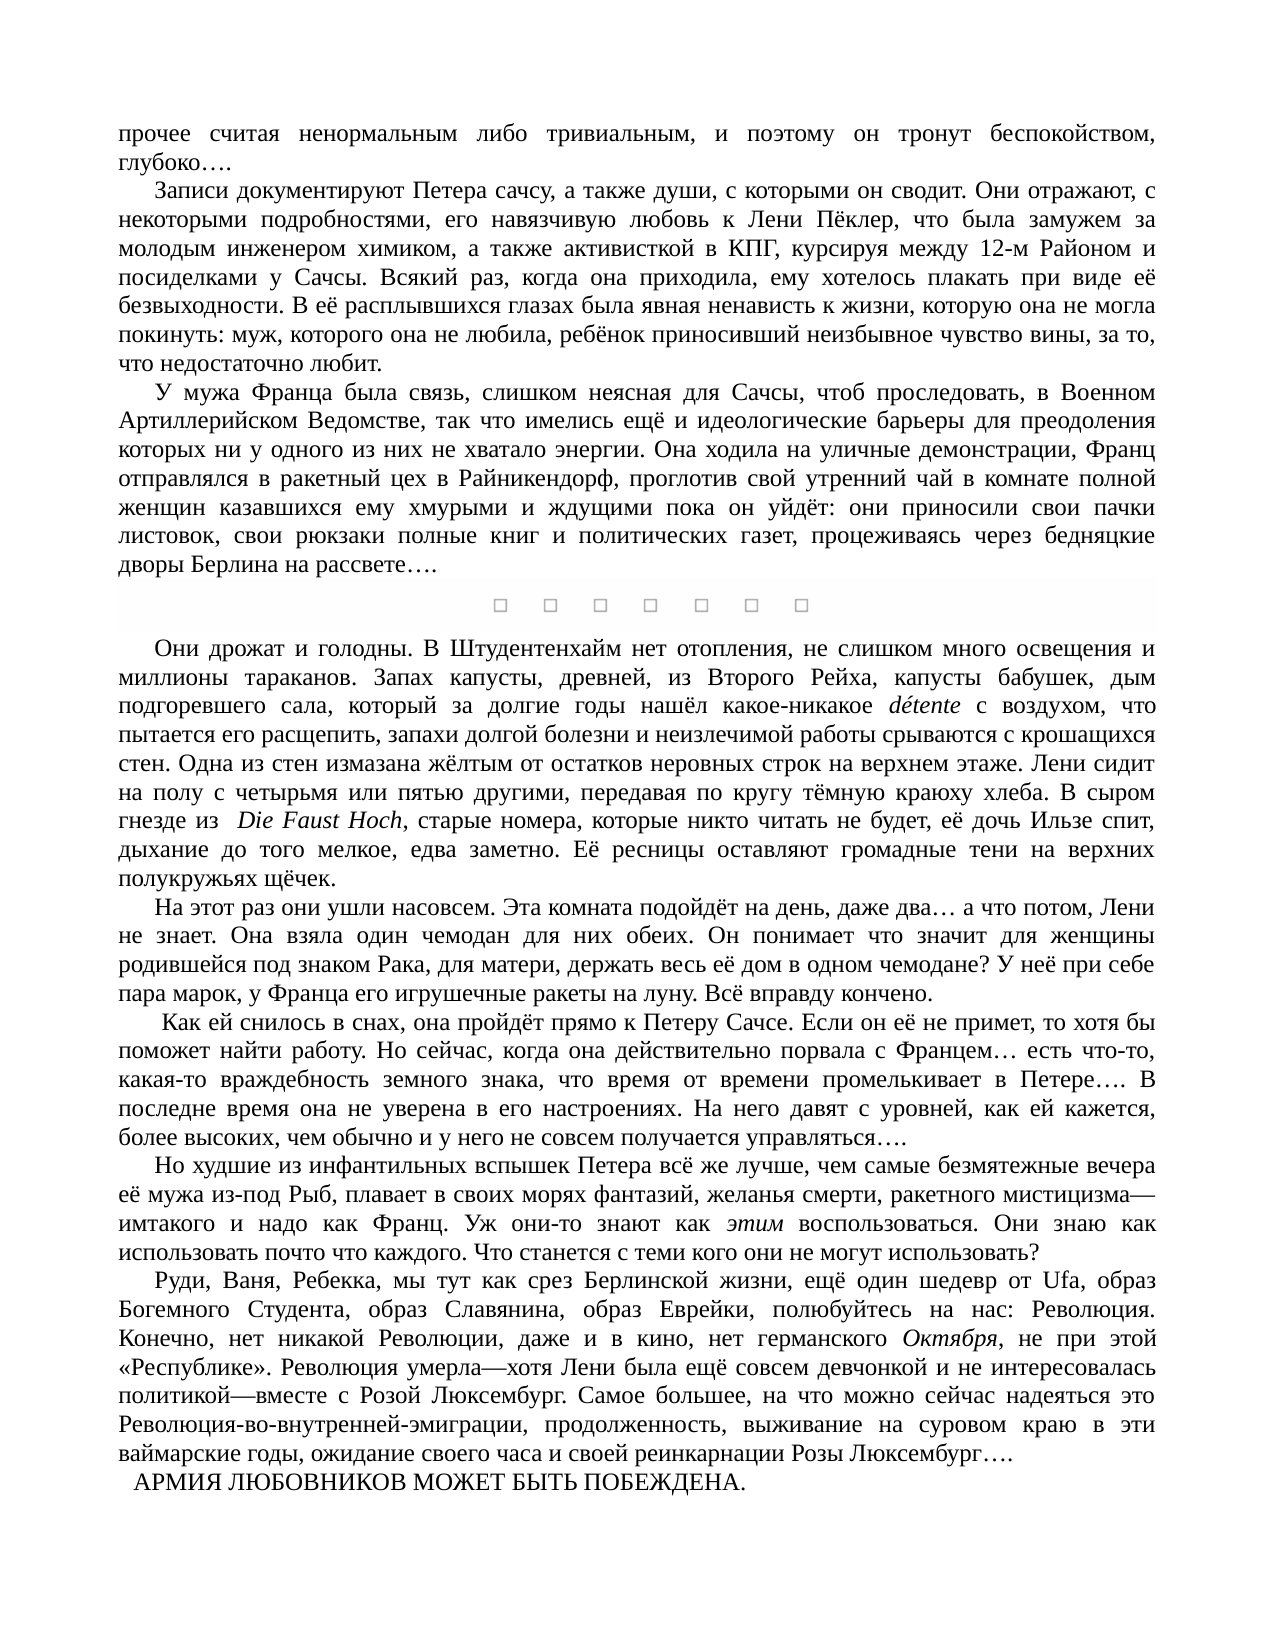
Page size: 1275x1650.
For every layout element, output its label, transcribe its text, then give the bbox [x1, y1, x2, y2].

text прочее считая ненормальным либо тривиальным, и поэтому он тронут беспокойством, глубоко…. [118, 118, 1157, 176]
text У мужа Франца была связь, слишком неясная для Сачсы, чтоб проследовать, в Военном Артиллерийском Ведомстве, так что имелись ещё и идеологические барьеры для преодоления которых ни у одного из них не хватало энергии. Она ходила на уличные демонстрации, Франц отправлялся в ракетный цех в Райникендорф, проглотив свой утренний чай в комнате полной женщин казавшихся ему хмурыми и ждущими пока он уйдёт: они приносили свои пачки листовок, свои рюкзаки полные книг и политических газет, процеживаясь через бедняцкие дворы Берлина на рассвете…. [118, 377, 1157, 578]
text Но худшие из инфантильных вспышек Петера всё же лучше, чем самые безмятежные вечера её мужа из-под Рыб, плавает в своих морях фантазий, желанья смерти, ракетного мистицизма—имтакого и надо как Франц. Уж они-то знают как этим воспользоваться. Они знаю как использовать почто что каждого. Что станется с теми кого они не могут использовать? [118, 1151, 1157, 1266]
text Они дрожат и голодны. В Штудентенхайм нет отопления, не слишком много освещения и миллионы тараканов. Запах капусты, древней, из Второго Рейха, капусты бабушек, дым подгоревшего сала, который за долгие годы нашёл какое-никакое détente с воздухом, что пытается его расщепить, запахи долгой болезни и неизлечимой работы срываются с крошащихся стен. Одна из стен измазана жёлтым от остатков неровных строк на верхнем этаже. Лени сидит на полу с четырьмя или пятью другими, передавая по кругу тёмную краюху хлеба. В сыром гнезде из Die Faust Hoch, старые номера, которые никто читать не будет, её дочь Ильзе спит, дыхание до того мелкое, едва заметно. Её ресницы оставляют громадные тени на верхних полукружьях щёчек. [118, 633, 1157, 892]
picture [118, 578, 1157, 633]
text Записи документируют Петера сачсу, а также души, с которыми он сводит. Они отражают, с некоторыми подробностями, его навязчивую любовь к Лени Пёклер, что была замужем за молодым инженером химиком, а также активисткой в КПГ, курсируя между 12-м Районом и посиделками у Сачсы. Всякий раз, когда она приходила, ему хотелось плакать при виде её безвыходности. В её расплывшихся глазах была явная ненависть к жизни, которую она не могла покинуть: муж, которого она не любила, ребёнок приносивший неизбывное чувство вины, за то, что недостаточно любит. [118, 176, 1157, 377]
text Руди, Ваня, Ребекка, мы тут как срез Берлинской жизни, ещё один шедевр от Ufa, образ Богемного Студента, образ Славянина, образ Еврейки, полюбуйтесь на нас: Революция. Конечно, нет никакой Революции, даже и в кино, нет германского Октября, не при этой «Республике». Революция умерла—хотя Лени была ещё совсем девчонкой и не интересовалась политикой—вместе с Розой Люксембург. Самое большее, на что можно сейчас надеяться это Революция-во-внутренней-эмиграции, продолженность, выживание на суровом краю в эти ваймарские годы, ожидание своего часа и своей реинкарнации Розы Люксембург…. [118, 1266, 1157, 1467]
text На этот раз они ушли насовсем. Эта комната подойдёт на день, даже два… а что потом, Лени не знает. Она взяла один чемодан для них обеих. Он понимает что значит для женщины родившейся под знаком Рака, для матери, держать весь её дом в одном чемодане? У неё при себе пара марок, у Франца его игрушечные ракеты на луну. Всё вправду кончено. [118, 892, 1157, 1007]
text Как ей снилось в снах, она пройдёт прямо к Петеру Сачсе. Если он её не примет, то хотя бы поможет найти работу. Но сейчас, когда она действительно порвала с Францем… есть что-то, какая-то враждебность земного знака, что время от времени промелькивает в Петере…. В последне время она не уверена в его настроениях. На него давят с уровней, как ей кажется, более высоких, чем обычно и у него не совсем получается управляться…. [118, 1007, 1157, 1151]
text Армия ЛЮБОВНИКОВ МОЖЕТ БЫТЬ ПОБЕЖДЕНА. [118, 1467, 1157, 1496]
